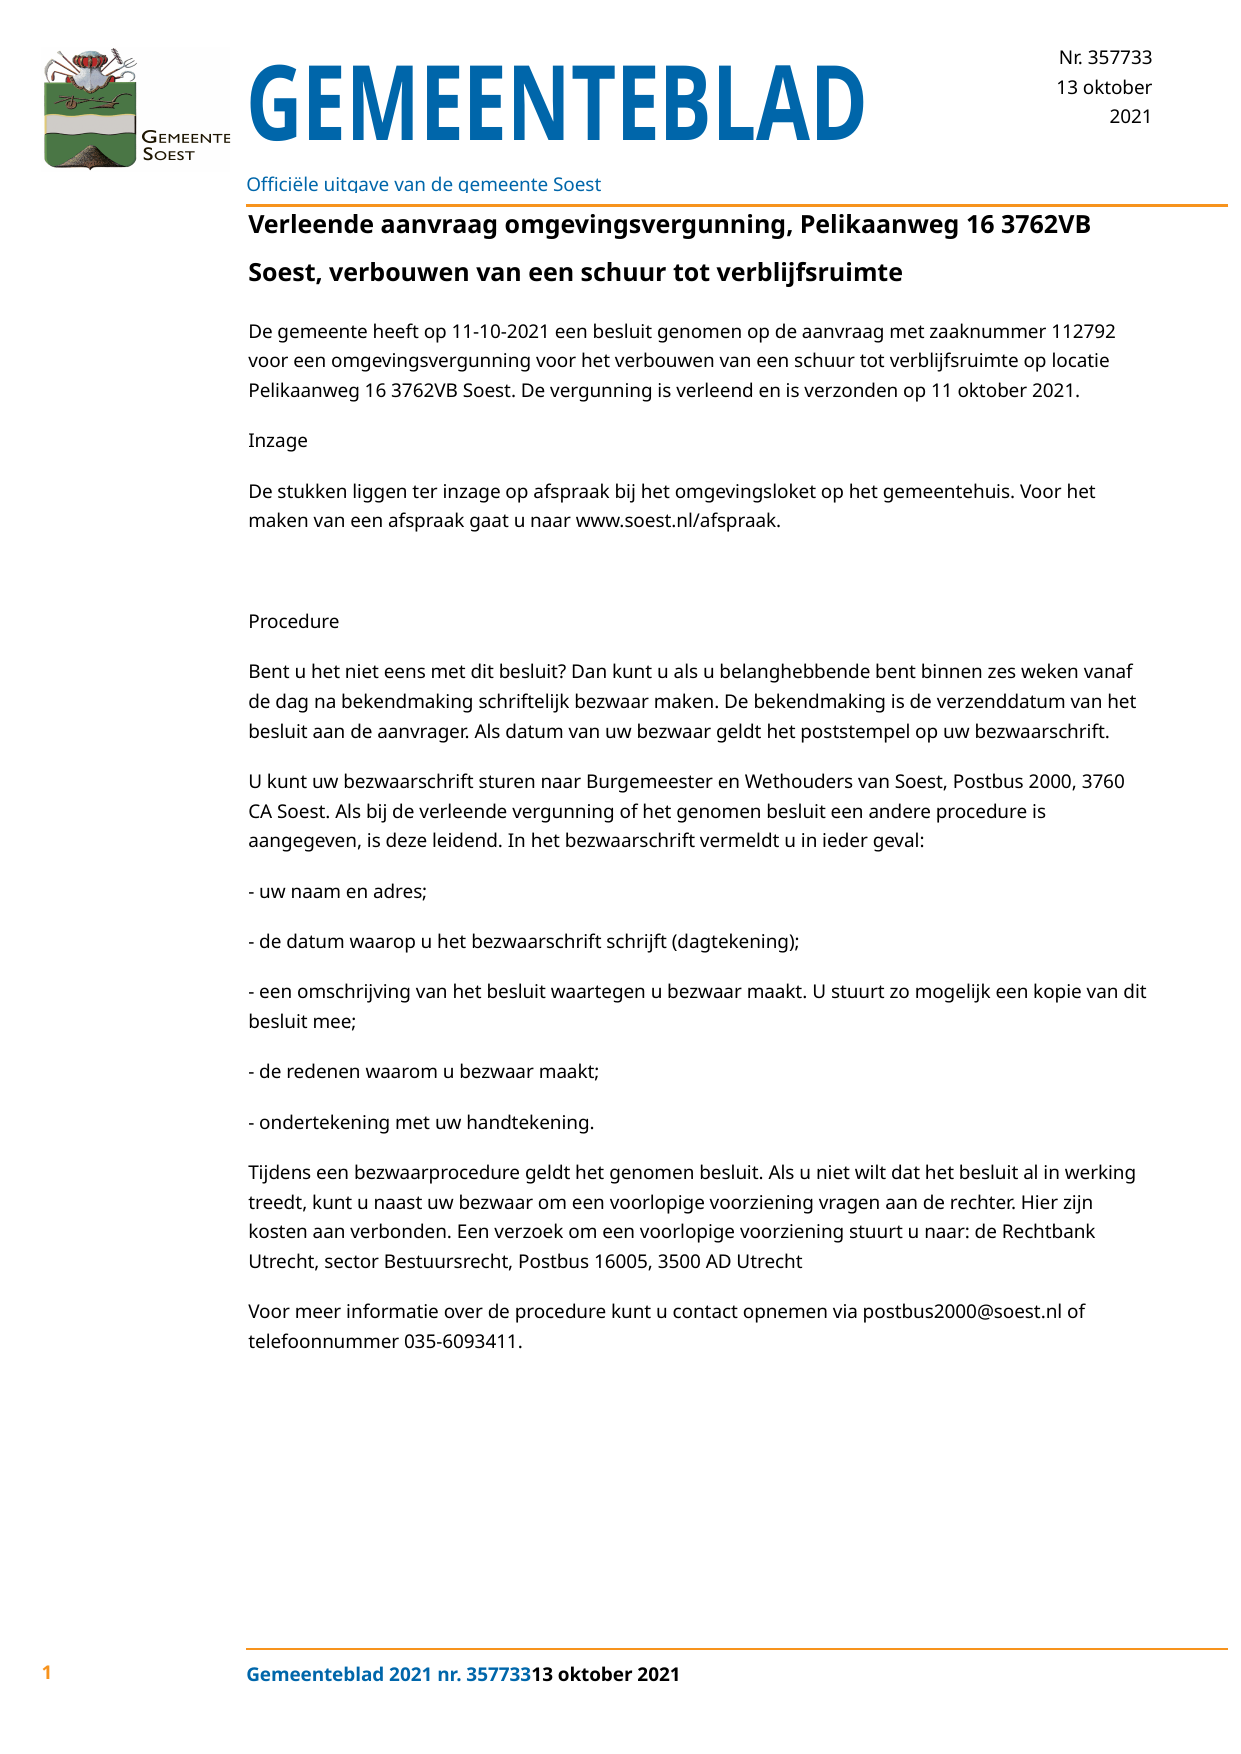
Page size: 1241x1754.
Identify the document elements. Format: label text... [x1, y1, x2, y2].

text - ondertekening met uw handtekening. [248, 1109, 1152, 1135]
text Procedure [248, 608, 1152, 634]
picture [41, 47, 231, 172]
text Bent u het niet eens met dit besluit? Dan kunt u als u belanghebbende bent binnen zes weken vanaf de dag na bekendmaking schriftelijk bezwaar maken. De bekendmaking is de verzenddatum van het besluit aan de aanvrager. Als datum van uw bezwaar geldt het poststempel op uw bezwaarschrift. [248, 659, 1152, 744]
text Tijdens een bezwaarprocedure geldt het genomen besluit. Als u niet wilt dat het besluit al in werking treedt, kunt u naast uw bezwaar om een voorlopige voorziening vragen aan de rechter. Hier zijn kosten aan verbonden. Een verzoek om een voorlopige voorziening stuurt u naar: de Rechtbank Utrecht, sector Bestuursrecht, Postbus 16005, 3500 AD Utrecht [248, 1159, 1152, 1274]
text - de datum waarop u het bezwaarschrift schrijft (dagtekening); [248, 928, 1152, 954]
text - een omschrijving van het besluit waartegen u bezwaar maakt. U stuurt zo mogelijk een kopie van dit besluit mee; [248, 979, 1152, 1034]
text - de redenen waarom u bezwaar maakt; [248, 1059, 1152, 1084]
text Inzage [248, 427, 1152, 453]
text Verleende aanvraag omgevingsvergunning, Pelikaanweg 16 3762VB Soest, verbouwen van een schuur tot verblijfsruimte [248, 207, 1152, 288]
text De gemeente heeft op 11-10-2021 een besluit genomen op de aanvraag met zaaknummer 112792 voor een omgevingsvergunning voor het verbouwen van een schuur tot verblijfsruimte op locatie Pelikaanweg 16 3762VB Soest. De vergunning is verleend en is verzonden op 11 oktober 2021. [248, 318, 1152, 403]
text Voor meer informatie over de procedure kunt u contact opnemen via postbus2000@soest.nl of telefoonnummer 035-6093411. [248, 1299, 1152, 1354]
text U kunt uw bezwaarschrift sturen naar Burgemeester en Wethouders van Soest, Postbus 2000, 3760 CA Soest. Als bij de verleende vergunning of het genomen besluit een andere procedure is aangegeven, is deze leidend. In het bezwaarschrift vermeldt u in ieder geval: [248, 768, 1152, 853]
text De stukken liggen ter inzage op afspraak bij het omgevingsloket op het gemeentehuis. Voor het maken van een afspraak gaat u naar www.soest.nl/afspraak. [248, 478, 1152, 533]
text - uw naam en adres; [248, 878, 1152, 904]
